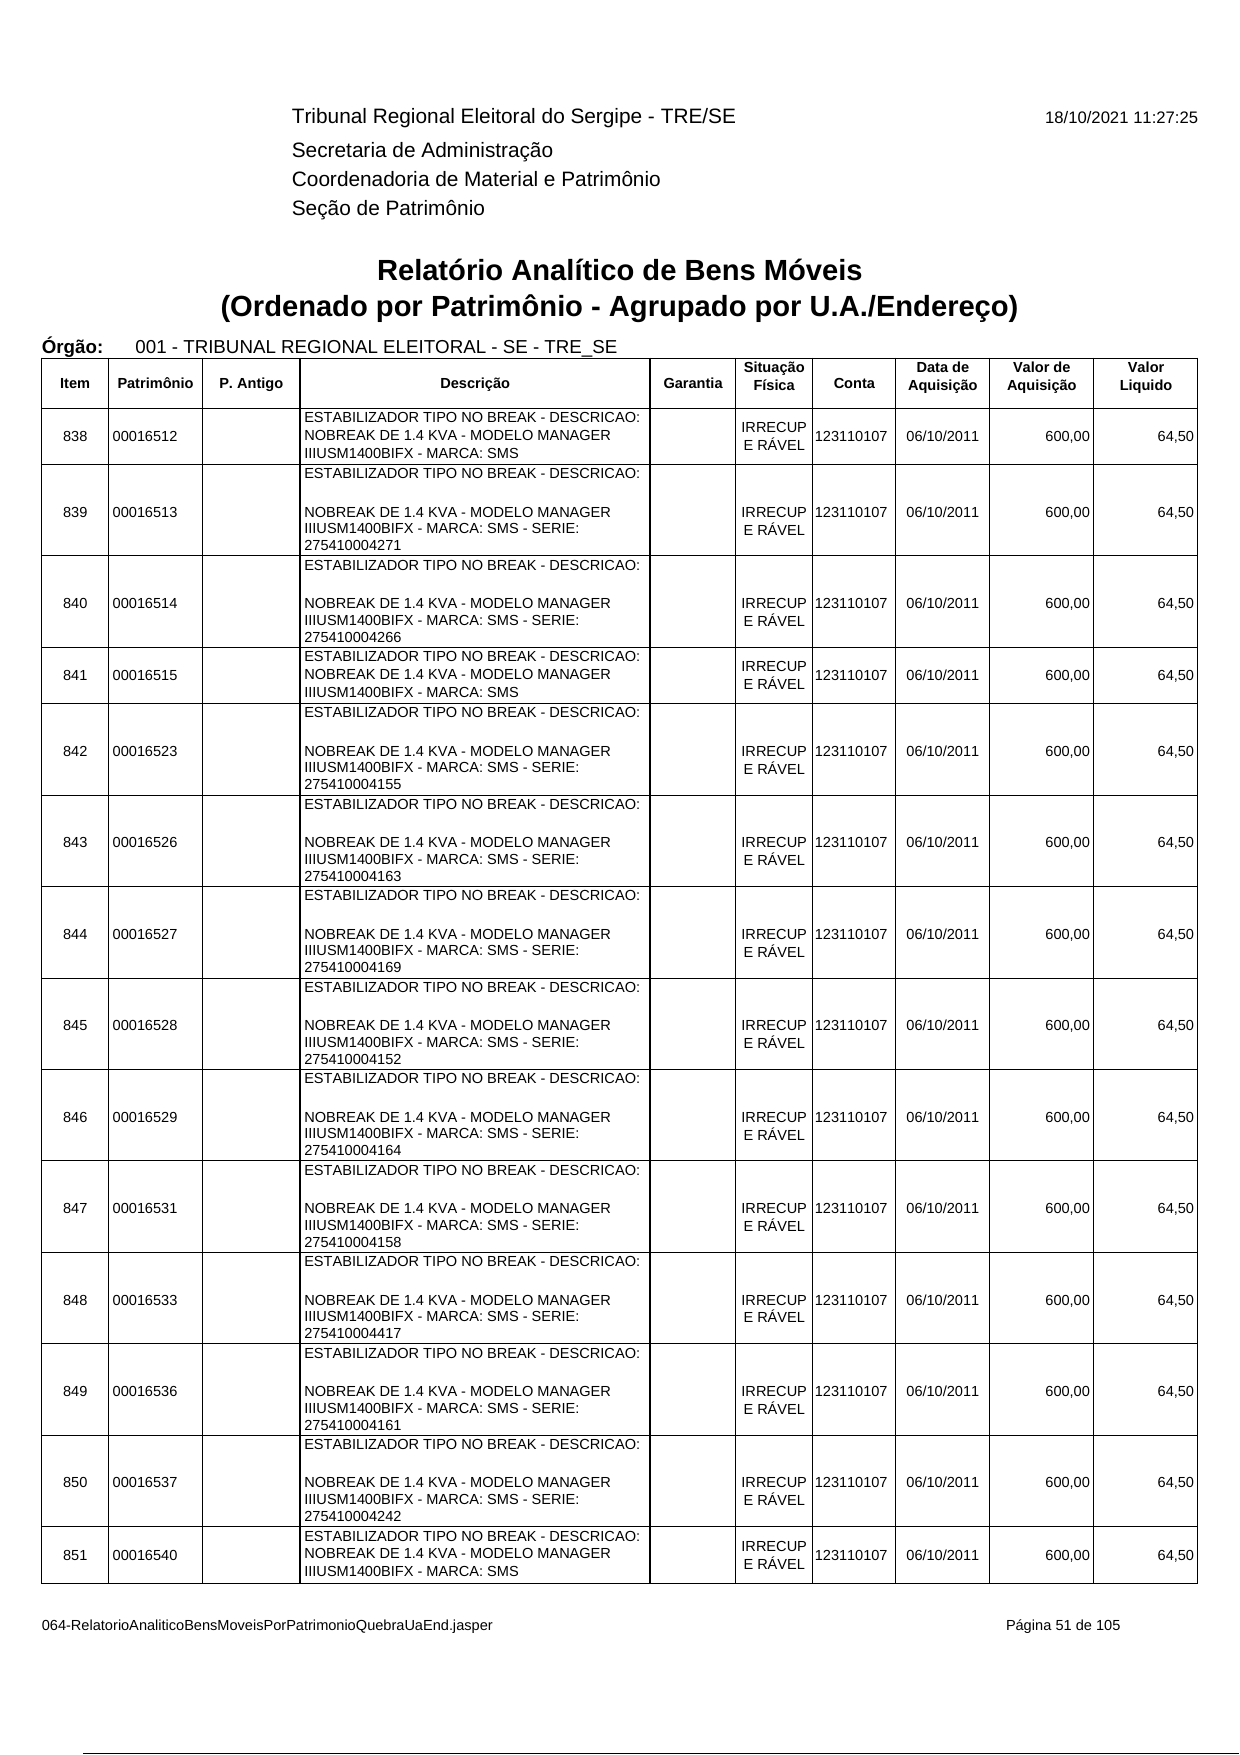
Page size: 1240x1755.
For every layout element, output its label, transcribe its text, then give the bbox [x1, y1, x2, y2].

table_cell [651, 1436, 735, 1474]
table_cell [813, 556, 895, 595]
table_cell [651, 465, 735, 503]
table_cell [896, 1436, 989, 1474]
table_cell 847 [42, 1200, 108, 1252]
table_cell ESTABILIZADOR TIPO NO BREAK - DESCRICAO: [301, 704, 649, 742]
table_cell [109, 979, 202, 1017]
table_cell [651, 887, 735, 925]
table_cell 06/10/2011 [896, 743, 989, 794]
table_cell 600,00 [990, 1383, 1093, 1435]
table_cell [896, 1161, 989, 1200]
table_cell 846 [42, 1108, 108, 1160]
table_cell [1094, 1070, 1197, 1108]
table_cell 00016529 [109, 1108, 202, 1160]
table_cell [203, 704, 299, 742]
table_cell IRRECUPE RÁVEL [736, 1527, 812, 1582]
table_cell IRRECUPE RÁVEL [736, 834, 812, 886]
table_cell [203, 648, 299, 703]
table_cell ESTABILIZADOR TIPO NO BREAK - DESCRICAO: [301, 887, 649, 925]
table_cell 600,00 [990, 1200, 1093, 1252]
table_cell 600,00 [990, 1474, 1093, 1526]
table_cell [896, 979, 989, 1017]
table_cell IRRECUPE RÁVEL [736, 1108, 812, 1160]
table_cell 123110107 [813, 1474, 895, 1526]
table_cell [651, 595, 735, 647]
table_cell [203, 1161, 299, 1200]
table_cell [109, 556, 202, 595]
table_cell [736, 796, 812, 834]
table_cell [651, 1527, 735, 1582]
table_cell [109, 1070, 202, 1108]
table_cell NOBREAK DE 1.4 KVA - MODELO MANAGER IIIUSM1400BIFX - MARCA: SMS - SERIE: 275410004266 [301, 595, 649, 647]
table_cell 123110107 [813, 503, 895, 555]
table_cell [736, 1161, 812, 1200]
table_cell IRRECUPE RÁVEL [736, 743, 812, 794]
table_cell 843 [42, 834, 108, 886]
table_cell [203, 1070, 299, 1108]
table_cell [109, 1161, 202, 1200]
table_cell NOBREAK DE 1.4 KVA - MODELO MANAGER IIIUSM1400BIFX - MARCA: SMS - SERIE: 275410004417 [301, 1291, 649, 1343]
table_cell 64,50 [1094, 595, 1197, 647]
table_cell IRRECUPE RÁVEL [736, 595, 812, 647]
table_cell IRRECUPE RÁVEL [736, 1291, 812, 1343]
table_header P. Antigo [203, 359, 299, 408]
table_cell NOBREAK DE 1.4 KVA - MODELO MANAGER IIIUSM1400BIFX - MARCA: SMS - SERIE: 275410004164 [301, 1108, 649, 1160]
table_cell 64,50 [1094, 409, 1197, 464]
table_cell [203, 595, 299, 647]
table_cell [203, 1017, 299, 1069]
table_cell 600,00 [990, 503, 1093, 555]
table_cell [109, 704, 202, 742]
table_cell [42, 1070, 108, 1108]
table_cell 64,50 [1094, 1200, 1197, 1252]
table_cell 06/10/2011 [896, 648, 989, 703]
table_cell 600,00 [990, 595, 1093, 647]
table_cell 600,00 [990, 1527, 1093, 1582]
table_cell ESTABILIZADOR TIPO NO BREAK - DESCRICAO: NOBREAK DE 1.4 KVA - MODELO MANAGER IIIUSM1400BIFX - MARCA: SMS [301, 409, 649, 464]
table_cell [813, 1070, 895, 1108]
table_cell 64,50 [1094, 1291, 1197, 1343]
table_cell [896, 796, 989, 834]
table_cell 123110107 [813, 1383, 895, 1435]
table_cell [203, 1474, 299, 1526]
table_cell IRRECUPE RÁVEL [736, 1474, 812, 1526]
table_cell 64,50 [1094, 925, 1197, 977]
table_cell [203, 1108, 299, 1160]
table_cell [736, 887, 812, 925]
table_cell 600,00 [990, 409, 1093, 464]
table_cell NOBREAK DE 1.4 KVA - MODELO MANAGER IIIUSM1400BIFX - MARCA: SMS - SERIE: 275410004161 [301, 1383, 649, 1435]
table_cell 64,50 [1094, 1108, 1197, 1160]
table_cell 123110107 [813, 595, 895, 647]
table_cell 00016512 [109, 409, 202, 464]
table_cell [990, 1161, 1093, 1200]
table_cell 840 [42, 595, 108, 647]
table_cell [990, 465, 1093, 503]
table_cell [1094, 1344, 1197, 1383]
table_cell [813, 1436, 895, 1474]
table_cell 600,00 [990, 925, 1093, 977]
table_cell [896, 556, 989, 595]
table_cell [109, 1253, 202, 1291]
table_cell 844 [42, 925, 108, 977]
table_cell [896, 465, 989, 503]
table_cell 00016527 [109, 925, 202, 977]
table_cell [651, 409, 735, 464]
table_cell [651, 503, 735, 555]
table_cell [651, 556, 735, 595]
table_cell 00016531 [109, 1200, 202, 1252]
table_cell ESTABILIZADOR TIPO NO BREAK - DESCRICAO: [301, 1344, 649, 1383]
table_cell 838 [42, 409, 108, 464]
table_cell ESTABILIZADOR TIPO NO BREAK - DESCRICAO: [301, 556, 649, 595]
table_cell 600,00 [990, 1291, 1093, 1343]
table_cell [203, 1383, 299, 1435]
table_cell NOBREAK DE 1.4 KVA - MODELO MANAGER IIIUSM1400BIFX - MARCA: SMS - SERIE: 275410004158 [301, 1200, 649, 1252]
table_cell [896, 704, 989, 742]
table_cell [1094, 1253, 1197, 1291]
table_cell IRRECUPE RÁVEL [736, 503, 812, 555]
table_cell 839 [42, 503, 108, 555]
table_cell IRRECUPE RÁVEL [736, 409, 812, 464]
table_cell 845 [42, 1017, 108, 1069]
table_header Situação Física [736, 359, 812, 408]
table_cell [42, 704, 108, 742]
table_cell [651, 704, 735, 742]
table_cell IRRECUPE RÁVEL [736, 1200, 812, 1252]
table_cell [896, 1070, 989, 1108]
table_cell [736, 1070, 812, 1108]
table_cell [896, 1253, 989, 1291]
table_cell [42, 1436, 108, 1474]
table_cell [1094, 796, 1197, 834]
table_cell 64,50 [1094, 503, 1197, 555]
table_cell [42, 796, 108, 834]
table_cell [736, 704, 812, 742]
table_cell 00016515 [109, 648, 202, 703]
table_header Item [42, 359, 108, 408]
table_cell 06/10/2011 [896, 409, 989, 464]
table_cell ESTABILIZADOR TIPO NO BREAK - DESCRICAO: NOBREAK DE 1.4 KVA - MODELO MANAGER IIIUSM1400BIFX - MARCA: SMS [301, 1527, 649, 1582]
table_cell [813, 704, 895, 742]
table_cell NOBREAK DE 1.4 KVA - MODELO MANAGER IIIUSM1400BIFX - MARCA: SMS - SERIE: 275410004155 [301, 743, 649, 794]
table_cell [42, 979, 108, 1017]
table_cell [651, 743, 735, 794]
table_cell 06/10/2011 [896, 1383, 989, 1435]
table_cell NOBREAK DE 1.4 KVA - MODELO MANAGER IIIUSM1400BIFX - MARCA: SMS - SERIE: 275410004152 [301, 1017, 649, 1069]
table_cell NOBREAK DE 1.4 KVA - MODELO MANAGER IIIUSM1400BIFX - MARCA: SMS - SERIE: 275410004163 [301, 834, 649, 886]
table_cell 06/10/2011 [896, 1474, 989, 1526]
table_header Patrimônio [109, 359, 202, 408]
table_cell [813, 1161, 895, 1200]
table_cell 123110107 [813, 925, 895, 977]
table_cell [109, 796, 202, 834]
table_cell 06/10/2011 [896, 1291, 989, 1343]
table_cell 600,00 [990, 1017, 1093, 1069]
table_cell [990, 1253, 1093, 1291]
table_cell [651, 1383, 735, 1435]
table_cell ESTABILIZADOR TIPO NO BREAK - DESCRICAO: [301, 1253, 649, 1291]
table_cell [990, 1070, 1093, 1108]
table_cell 00016533 [109, 1291, 202, 1343]
table_cell [203, 1200, 299, 1252]
table_cell 06/10/2011 [896, 1200, 989, 1252]
table_cell 06/10/2011 [896, 925, 989, 977]
table_cell [651, 648, 735, 703]
table_cell [813, 796, 895, 834]
table_cell 600,00 [990, 1108, 1093, 1160]
table_cell [109, 465, 202, 503]
table_cell 64,50 [1094, 1017, 1197, 1069]
table_header Valor de Aquisição [990, 359, 1093, 408]
table_cell 06/10/2011 [896, 1108, 989, 1160]
table_cell [651, 1161, 735, 1200]
table_cell [203, 979, 299, 1017]
table_cell 00016523 [109, 743, 202, 794]
table_cell [42, 887, 108, 925]
table_header Conta [813, 359, 895, 408]
table_cell [109, 1436, 202, 1474]
table_cell [990, 796, 1093, 834]
table_cell IRRECUPE RÁVEL [736, 1383, 812, 1435]
table_cell [42, 1344, 108, 1383]
table_cell [990, 979, 1093, 1017]
table_cell 00016513 [109, 503, 202, 555]
table_cell [1094, 979, 1197, 1017]
table_header Data de Aquisição [896, 359, 989, 408]
table_cell [813, 1344, 895, 1383]
table_cell 00016540 [109, 1527, 202, 1582]
table_cell 06/10/2011 [896, 1017, 989, 1069]
table_cell 64,50 [1094, 743, 1197, 794]
table_cell [736, 556, 812, 595]
table_cell 851 [42, 1527, 108, 1582]
table_cell [203, 556, 299, 595]
table_cell 06/10/2011 [896, 1527, 989, 1582]
table_cell 00016536 [109, 1383, 202, 1435]
table_cell IRRECUPE RÁVEL [736, 648, 812, 703]
table_cell ESTABILIZADOR TIPO NO BREAK - DESCRICAO: [301, 1436, 649, 1474]
table_cell IRRECUPE RÁVEL [736, 1017, 812, 1069]
table_cell [1094, 465, 1197, 503]
table_cell NOBREAK DE 1.4 KVA - MODELO MANAGER IIIUSM1400BIFX - MARCA: SMS - SERIE: 275410004271 [301, 503, 649, 555]
table_cell [651, 1017, 735, 1069]
table_cell ESTABILIZADOR TIPO NO BREAK - DESCRICAO: [301, 1070, 649, 1108]
table_cell 64,50 [1094, 1383, 1197, 1435]
table_cell ESTABILIZADOR TIPO NO BREAK - DESCRICAO: NOBREAK DE 1.4 KVA - MODELO MANAGER IIIUSM1400BIFX - MARCA: SMS [301, 648, 649, 703]
table_cell 123110107 [813, 1291, 895, 1343]
table_cell [736, 465, 812, 503]
table_cell [651, 1253, 735, 1291]
table_cell NOBREAK DE 1.4 KVA - MODELO MANAGER IIIUSM1400BIFX - MARCA: SMS - SERIE: 275410004242 [301, 1474, 649, 1526]
table_cell IRRECUPE RÁVEL [736, 925, 812, 977]
table_cell [42, 556, 108, 595]
table_cell [651, 1344, 735, 1383]
table_cell 842 [42, 743, 108, 794]
table_cell [736, 1344, 812, 1383]
table_cell [42, 1161, 108, 1200]
table_cell 123110107 [813, 1527, 895, 1582]
table_cell [736, 1436, 812, 1474]
table_cell ESTABILIZADOR TIPO NO BREAK - DESCRICAO: [301, 979, 649, 1017]
table_cell [42, 1253, 108, 1291]
table_cell 123110107 [813, 1017, 895, 1069]
table_cell [990, 887, 1093, 925]
table_cell [990, 1344, 1093, 1383]
table_cell 123110107 [813, 743, 895, 794]
table_cell [813, 887, 895, 925]
table_cell [651, 834, 735, 886]
table_cell 600,00 [990, 743, 1093, 794]
table_cell NOBREAK DE 1.4 KVA - MODELO MANAGER IIIUSM1400BIFX - MARCA: SMS - SERIE: 275410004169 [301, 925, 649, 977]
table_cell 123110107 [813, 834, 895, 886]
table_cell [1094, 1161, 1197, 1200]
table_header Valor Liquido [1094, 359, 1197, 408]
table_cell [203, 796, 299, 834]
table_cell [990, 556, 1093, 595]
table_cell [651, 1291, 735, 1343]
table_cell [1094, 704, 1197, 742]
table_cell 00016526 [109, 834, 202, 886]
table_cell [813, 465, 895, 503]
table_cell [736, 1253, 812, 1291]
table_cell 06/10/2011 [896, 595, 989, 647]
table_cell ESTABILIZADOR TIPO NO BREAK - DESCRICAO: [301, 1161, 649, 1200]
table_cell 841 [42, 648, 108, 703]
table_cell 00016514 [109, 595, 202, 647]
table_cell [203, 887, 299, 925]
table_cell [651, 979, 735, 1017]
table_cell [109, 1344, 202, 1383]
table_cell [203, 743, 299, 794]
table_cell [203, 834, 299, 886]
table_cell [203, 1436, 299, 1474]
table_cell [651, 1108, 735, 1160]
table_cell [1094, 1436, 1197, 1474]
table_cell 123110107 [813, 1108, 895, 1160]
table_cell 600,00 [990, 648, 1093, 703]
table_cell [109, 887, 202, 925]
table_cell 123110107 [813, 409, 895, 464]
table_cell 64,50 [1094, 834, 1197, 886]
table_cell 06/10/2011 [896, 503, 989, 555]
table_cell [203, 503, 299, 555]
table_cell 848 [42, 1291, 108, 1343]
table_cell 64,50 [1094, 648, 1197, 703]
table_cell [203, 1291, 299, 1343]
table_header Garantia [651, 359, 735, 408]
table_cell [42, 465, 108, 503]
table_cell [651, 1200, 735, 1252]
table_cell 123110107 [813, 1200, 895, 1252]
table_cell [651, 1070, 735, 1108]
table_cell [203, 465, 299, 503]
table_cell [203, 1344, 299, 1383]
table_cell ESTABILIZADOR TIPO NO BREAK - DESCRICAO: [301, 796, 649, 834]
table_cell [651, 796, 735, 834]
table_cell 64,50 [1094, 1474, 1197, 1526]
table_cell 64,50 [1094, 1527, 1197, 1582]
table_cell [990, 704, 1093, 742]
table_cell 600,00 [990, 834, 1093, 886]
table_cell [813, 1253, 895, 1291]
table_cell [896, 887, 989, 925]
table_header Descrição [301, 359, 649, 408]
table_cell [651, 1474, 735, 1526]
table_cell [736, 979, 812, 1017]
table_cell [813, 979, 895, 1017]
table_cell ESTABILIZADOR TIPO NO BREAK - DESCRICAO: [301, 465, 649, 503]
table_cell 123110107 [813, 648, 895, 703]
table_cell [1094, 556, 1197, 595]
table_cell 00016528 [109, 1017, 202, 1069]
table_cell 00016537 [109, 1474, 202, 1526]
table_cell [203, 1253, 299, 1291]
table_cell [203, 409, 299, 464]
table_cell [896, 1344, 989, 1383]
table_cell 06/10/2011 [896, 834, 989, 886]
table_cell [203, 1527, 299, 1582]
table_cell 849 [42, 1383, 108, 1435]
table_cell [651, 925, 735, 977]
table_cell 850 [42, 1474, 108, 1526]
table_cell [990, 1436, 1093, 1474]
table_cell [203, 925, 299, 977]
table_cell [1094, 887, 1197, 925]
